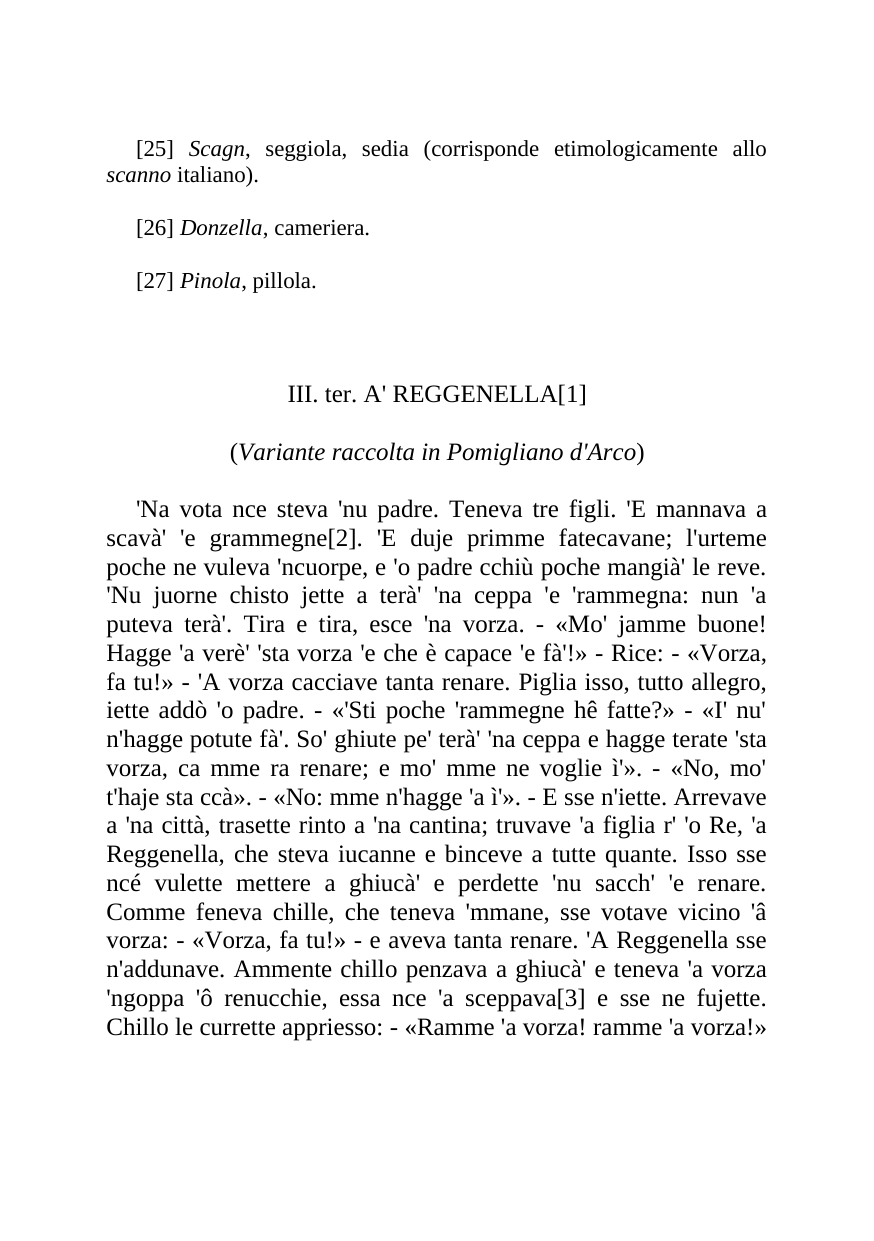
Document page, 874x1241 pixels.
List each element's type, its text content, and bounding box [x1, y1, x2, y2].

text [27] Pinola, pillola. [106, 267, 768, 293]
text 'Na vota nce steva 'nu padre. Teneva tre figli. 'E mannava a scavà' 'e grammegne[2]. 'E duje primme fatecavane; l'urteme poche ne vuleva 'ncuorpe, e 'o padre cchiù poche mangià' le reve. 'Nu juorne chisto jette a terà' 'na ceppa 'e 'rammegna: nun 'a puteva terà'. Tira e tira, esce 'na vorza. - «Mo' jamme buone! Hagge 'a verè' 'sta vorza 'e che è capace 'e fà'!» - Rice: - «Vorza, fa tu!» - 'A vorza cacciave tanta renare. Piglia isso, tutto allegro, iette addò 'o padre. - «'Sti poche 'rammegne hê fatte?» - «I' nu' n'hagge potute fà'. So' ghiute pe' terà' 'na ceppa e hagge terate 'sta vorza, ca mme ra renare; e mo' mme ne voglie ì'». - «No, mo' t'haje sta ccà». - «No: mme n'hagge 'a ì'». - E sse n'iette. Arrevave a 'na città, trasette rinto a 'na cantina; truvave 'a figlia r' 'o Re, 'a Reggenella, che steva iucanne e binceve a tutte quante. Isso sse ncé vulette mettere a ghiucà' e perdette 'nu sacch' 'e renare. Comme feneva chille, che teneva 'mmane, sse votave vicino 'â vorza: - «Vorza, fa tu!» - e aveva tanta renare. 'A Reggenella sse n'addunave. Ammente chillo penzava a ghiucà' e teneva 'a vorza 'ngoppa 'ô renucchie, essa nce 'a sceppava[3] e sse ne fujette. Chillo le currette appriesso: - «Ramme 'a vorza! ramme 'a vorza!» [106, 494, 768, 1041]
text III. ter. A' REGGENELLA[1] [106, 379, 768, 408]
text [26] Donzella, cameriera. [106, 214, 768, 240]
text [25] Scagn, seggiola, sedia (corrisponde etimologicamente allo scanno italiano). [106, 135, 768, 188]
text (Variante raccolta in Pomigliano d'Arco) [106, 437, 768, 466]
